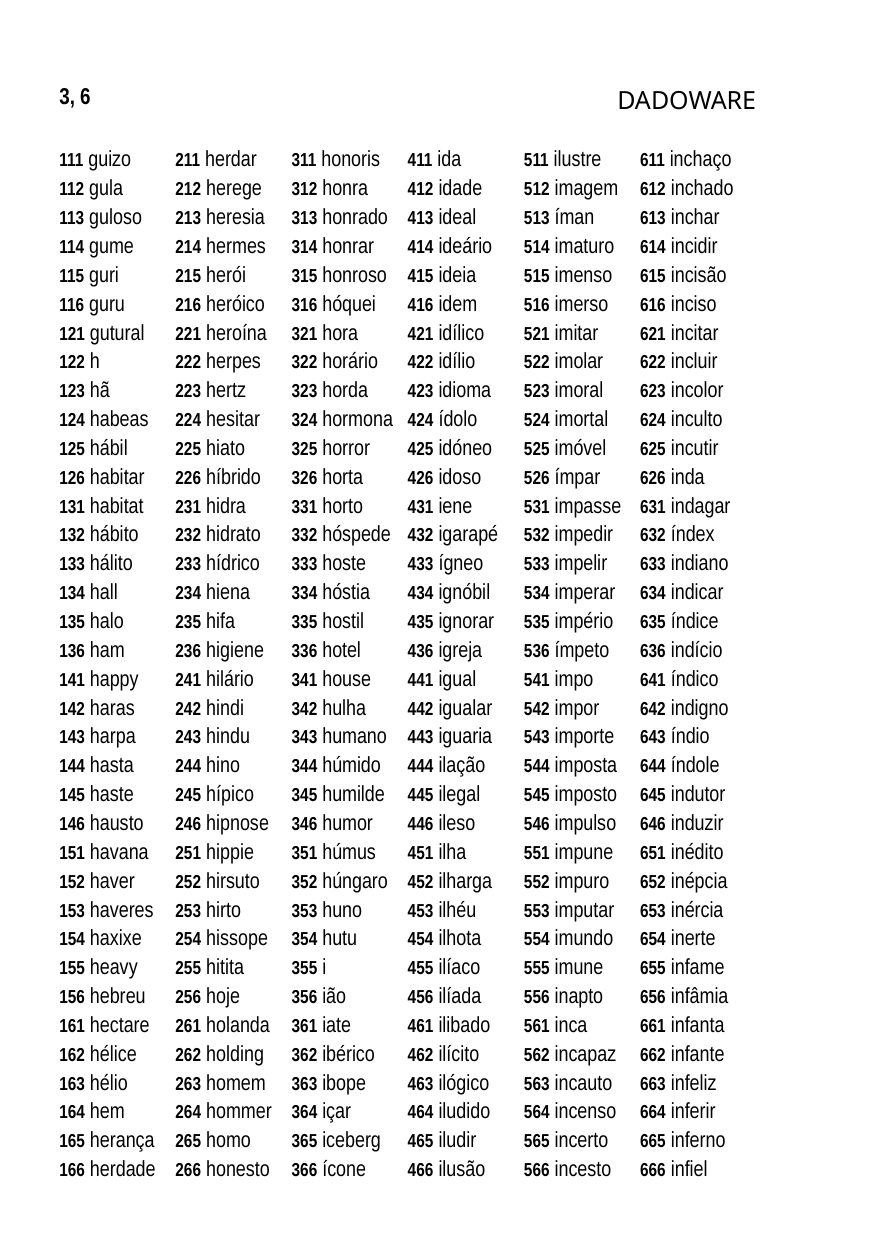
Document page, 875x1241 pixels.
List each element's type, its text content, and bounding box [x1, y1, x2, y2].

text 134 hall [59, 579, 175, 604]
text 455 ilíaco [407, 954, 524, 979]
text 223 hertz [175, 377, 291, 402]
text 423 idioma [407, 377, 524, 402]
text 135 halo [59, 608, 175, 633]
text 166 herdade [59, 1156, 175, 1181]
text 331 horto [291, 492, 407, 518]
text 252 hirsuto [175, 868, 291, 893]
text 221 heroína [175, 319, 291, 344]
text 544 imposta [524, 752, 640, 777]
text 343 humano [291, 723, 407, 748]
text 244 hino [175, 752, 291, 777]
text 426 idoso [407, 464, 524, 489]
text 236 higiene [175, 637, 291, 662]
text 255 hitita [175, 954, 291, 979]
text 325 horror [291, 435, 407, 460]
text 145 haste [59, 781, 175, 806]
text 622 incluir [640, 348, 756, 373]
text 561 inca [524, 1012, 640, 1037]
text 414 ideário [407, 233, 524, 258]
text 542 impor [524, 694, 640, 719]
text 541 impo [524, 666, 640, 691]
text 266 honesto [175, 1156, 291, 1181]
text 333 hoste [291, 550, 407, 575]
text 443 iguaria [407, 723, 524, 748]
text 213 heresia [175, 204, 291, 229]
text 116 guru [59, 291, 175, 316]
text 635 índice [640, 608, 756, 633]
text 552 impuro [524, 868, 640, 893]
text 151 havana [59, 839, 175, 864]
text 444 ilação [407, 752, 524, 777]
text 352 húngaro [291, 868, 407, 893]
text 643 índio [640, 723, 756, 748]
text 546 impulso [524, 810, 640, 835]
text 623 incolor [640, 377, 756, 402]
text 322 horário [291, 348, 407, 373]
text 122 h [59, 348, 175, 373]
text 216 heróico [175, 291, 291, 316]
text 132 hábito [59, 521, 175, 546]
text 154 haxixe [59, 925, 175, 950]
text 555 imune [524, 954, 640, 979]
text 641 índico [640, 666, 756, 691]
text 665 inferno [640, 1127, 756, 1152]
text 532 impedir [524, 521, 640, 546]
text 334 hóstia [291, 579, 407, 604]
text 335 hostil [291, 608, 407, 633]
text 232 hidrato [175, 521, 291, 546]
text 661 infanta [640, 1012, 756, 1037]
text 464 iludido [407, 1098, 524, 1123]
text 321 hora [291, 319, 407, 344]
text 613 inchar [640, 204, 756, 229]
text 265 homo [175, 1127, 291, 1152]
text 243 hindu [175, 723, 291, 748]
text 646 induzir [640, 810, 756, 835]
text 645 indutor [640, 781, 756, 806]
text 415 ideia [407, 262, 524, 287]
text 435 ignorar [407, 608, 524, 633]
text 565 incerto [524, 1127, 640, 1152]
text 441 igual [407, 666, 524, 691]
text 351 húmus [291, 839, 407, 864]
text 524 imortal [524, 406, 640, 431]
text 356 ião [291, 983, 407, 1008]
text 161 hectare [59, 1012, 175, 1037]
text 112 gula [59, 175, 175, 200]
text 111 guizo [59, 146, 175, 171]
text 324 hormona [291, 406, 407, 431]
text 256 hoje [175, 983, 291, 1008]
text 345 humilde [291, 781, 407, 806]
text 536 ímpeto [524, 637, 640, 662]
text 126 habitar [59, 464, 175, 489]
text 363 ibope [291, 1069, 407, 1095]
text 522 imolar [524, 348, 640, 373]
text 625 incutir [640, 435, 756, 460]
text 411 ida [407, 146, 524, 171]
text 264 hommer [175, 1098, 291, 1123]
text 551 impune [524, 839, 640, 864]
text 215 herói [175, 262, 291, 287]
text 662 infante [640, 1041, 756, 1066]
text 631 indagar [640, 492, 756, 518]
text 425 idóneo [407, 435, 524, 460]
text 313 honrado [291, 204, 407, 229]
text 626 inda [640, 464, 756, 489]
text 632 índex [640, 521, 756, 546]
text 354 hutu [291, 925, 407, 950]
text 554 imundo [524, 925, 640, 950]
text 144 hasta [59, 752, 175, 777]
text 142 haras [59, 694, 175, 719]
text 512 imagem [524, 175, 640, 200]
text 225 hiato [175, 435, 291, 460]
text 355 i [291, 954, 407, 979]
text 361 iate [291, 1012, 407, 1037]
text 514 imaturo [524, 233, 640, 258]
text 156 hebreu [59, 983, 175, 1008]
text 513 íman [524, 204, 640, 229]
text 364 içar [291, 1098, 407, 1123]
text 153 haveres [59, 896, 175, 922]
text 131 habitat [59, 492, 175, 518]
text 453 ilhéu [407, 896, 524, 922]
text 654 inerte [640, 925, 756, 950]
text 3, 6 [59, 83, 177, 109]
text 526 ímpar [524, 464, 640, 489]
text 553 imputar [524, 896, 640, 922]
text 212 herege [175, 175, 291, 200]
text 113 guloso [59, 204, 175, 229]
text 621 incitar [640, 319, 756, 344]
text 463 ilógico [407, 1069, 524, 1095]
text 436 igreja [407, 637, 524, 662]
text 653 inércia [640, 896, 756, 922]
text 642 indigno [640, 694, 756, 719]
text 312 honra [291, 175, 407, 200]
text 253 hirto [175, 896, 291, 922]
text 454 ilhota [407, 925, 524, 950]
text 226 híbrido [175, 464, 291, 489]
text 234 hiena [175, 579, 291, 604]
text 251 hippie [175, 839, 291, 864]
text 556 inapto [524, 983, 640, 1008]
text 133 hálito [59, 550, 175, 575]
text 152 haver [59, 868, 175, 893]
text 521 imitar [524, 319, 640, 344]
text 566 incesto [524, 1156, 640, 1181]
text 164 hem [59, 1098, 175, 1123]
text 664 inferir [640, 1098, 756, 1123]
text 655 infame [640, 954, 756, 979]
text 562 incapaz [524, 1041, 640, 1066]
text 431 iene [407, 492, 524, 518]
text 311 honoris [291, 146, 407, 171]
text 261 holanda [175, 1012, 291, 1037]
text 424 ídolo [407, 406, 524, 431]
text 262 holding [175, 1041, 291, 1066]
text 666 infiel [640, 1156, 756, 1181]
text 445 ilegal [407, 781, 524, 806]
text 462 ilícito [407, 1041, 524, 1066]
text 214 hermes [175, 233, 291, 258]
text 233 hídrico [175, 550, 291, 575]
text 663 infeliz [640, 1069, 756, 1095]
text 316 hóquei [291, 291, 407, 316]
text 245 hípico [175, 781, 291, 806]
text 136 ham [59, 637, 175, 662]
text 346 humor [291, 810, 407, 835]
text 155 heavy [59, 954, 175, 979]
text 633 indiano [640, 550, 756, 575]
text 146 hausto [59, 810, 175, 835]
text 614 incidir [640, 233, 756, 258]
text 466 ilusão [407, 1156, 524, 1181]
text 211 herdar [175, 146, 291, 171]
text 326 horta [291, 464, 407, 489]
text 432 igarapé [407, 521, 524, 546]
text 446 ileso [407, 810, 524, 835]
text 451 ilha [407, 839, 524, 864]
text 515 imenso [524, 262, 640, 287]
text 231 hidra [175, 492, 291, 518]
text 456 ilíada [407, 983, 524, 1008]
text 534 imperar [524, 579, 640, 604]
text 115 guri [59, 262, 175, 287]
text 652 inépcia [640, 868, 756, 893]
text 314 honrar [291, 233, 407, 258]
text 442 igualar [407, 694, 524, 719]
text 416 idem [407, 291, 524, 316]
text 543 importe [524, 723, 640, 748]
text 525 imóvel [524, 435, 640, 460]
text 523 imoral [524, 377, 640, 402]
text 263 homem [175, 1069, 291, 1095]
text 315 honroso [291, 262, 407, 287]
text 246 hipnose [175, 810, 291, 835]
text 533 impelir [524, 550, 640, 575]
text 413 ideal [407, 204, 524, 229]
text 644 índole [640, 752, 756, 777]
text 344 húmido [291, 752, 407, 777]
text 656 infâmia [640, 983, 756, 1008]
text 162 hélice [59, 1041, 175, 1066]
text 124 habeas [59, 406, 175, 431]
text 433 ígneo [407, 550, 524, 575]
text 651 inédito [640, 839, 756, 864]
text 222 herpes [175, 348, 291, 373]
text 545 imposto [524, 781, 640, 806]
text 143 harpa [59, 723, 175, 748]
text 461 ilibado [407, 1012, 524, 1037]
text 336 hotel [291, 637, 407, 662]
text 341 house [291, 666, 407, 691]
text 452 ilharga [407, 868, 524, 893]
text 114 gume [59, 233, 175, 258]
text 163 hélio [59, 1069, 175, 1095]
text 332 hóspede [291, 521, 407, 546]
text 615 incisão [640, 262, 756, 287]
text 612 inchado [640, 175, 756, 200]
text 141 happy [59, 666, 175, 691]
text 616 inciso [640, 291, 756, 316]
text 362 ibérico [291, 1041, 407, 1066]
text 342 hulha [291, 694, 407, 719]
text 421 idílico [407, 319, 524, 344]
text 564 incenso [524, 1098, 640, 1123]
text 224 hesitar [175, 406, 291, 431]
text 535 império [524, 608, 640, 633]
text 235 hifa [175, 608, 291, 633]
text 531 impasse [524, 492, 640, 518]
text 465 iludir [407, 1127, 524, 1152]
text 242 hindi [175, 694, 291, 719]
text 511 ilustre [524, 146, 640, 171]
text 125 hábil [59, 435, 175, 460]
text 365 iceberg [291, 1127, 407, 1152]
text 241 hilário [175, 666, 291, 691]
text 563 incauto [524, 1069, 640, 1095]
text 611 inchaço [640, 146, 756, 171]
text 636 indício [640, 637, 756, 662]
text 366 ícone [291, 1156, 407, 1181]
text 422 idílio [407, 348, 524, 373]
text 353 huno [291, 896, 407, 922]
text 412 idade [407, 175, 524, 200]
text 624 inculto [640, 406, 756, 431]
text 323 horda [291, 377, 407, 402]
text 121 gutural [59, 319, 175, 344]
text 123 hã [59, 377, 175, 402]
text 516 imerso [524, 291, 640, 316]
text 634 indicar [640, 579, 756, 604]
text 254 hissope [175, 925, 291, 950]
text 165 herança [59, 1127, 175, 1152]
text 434 ignóbil [407, 579, 524, 604]
